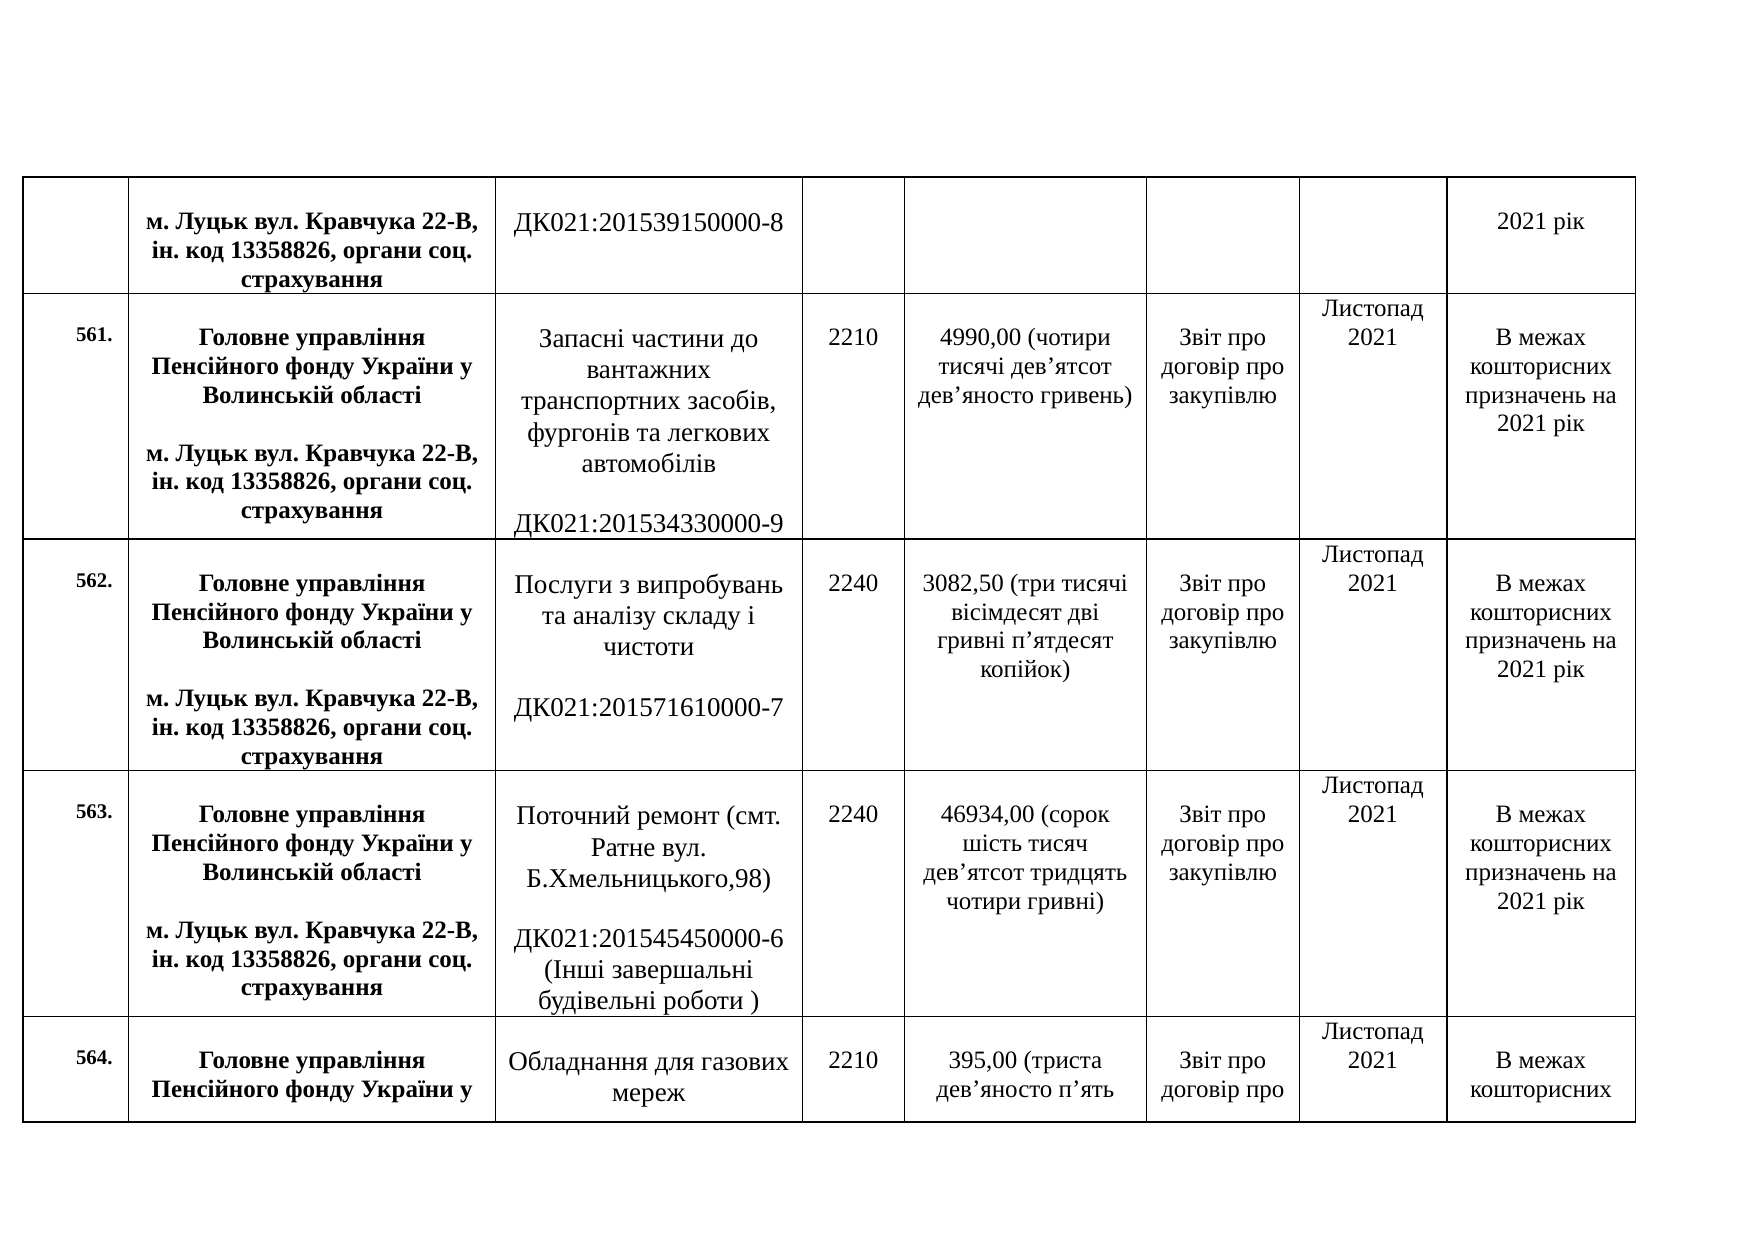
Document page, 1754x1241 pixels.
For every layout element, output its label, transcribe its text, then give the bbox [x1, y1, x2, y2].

table_cell Запасні частини до вантажних транспортних засобів, фургонів та легкових автомобілів ДК021:201534330000-9 [496, 294, 802, 538]
table_cell 46934,00 (сорок шість тисяч дев’ятсот тридцять чотири гривні) [905, 771, 1146, 1016]
table_cell Головне управління Пенсійного фонду України у Волинській області м. Луцьк вул. Кравчука 22-В, ін. код 13358826, органи соц. страхування [129, 771, 495, 1016]
table_cell [1147, 178, 1299, 292]
table_cell [1300, 178, 1446, 292]
table_cell Листопад 2021 [1300, 771, 1446, 1016]
table_cell Головне управління Пенсійного фонду України у [129, 1017, 495, 1121]
table_cell 2240 [803, 771, 904, 1016]
table_cell Послуги з випробувань та аналізу складу і чистоти ДК021:201571610000-7 [496, 540, 802, 770]
table_cell Обладнання для газових мереж [496, 1017, 802, 1121]
table_cell 4990,00 (чотири тисячі дев’ятсот дев’яносто гривень) [905, 294, 1146, 538]
table_cell Поточний ремонт (смт. Ратне вул. Б.Хмельницького,98) ДК021:201545450000-6 (Інші завершальні будівельні роботи ) [496, 771, 802, 1016]
table_cell 2240 [803, 540, 904, 770]
table_cell Звіт про договір про [1147, 1017, 1299, 1121]
table_cell Листопад 2021 [1300, 540, 1446, 770]
table_cell Листопад 2021 [1300, 294, 1446, 538]
table_cell В межах кошторисних [1448, 1017, 1635, 1121]
table_cell Звіт про договір про закупівлю [1147, 294, 1299, 538]
table_cell В межах кошторисних призначень на 2021 рік [1448, 540, 1635, 770]
table_cell [905, 178, 1146, 292]
table_cell 2210 [803, 1017, 904, 1121]
table_cell Звіт про договір про закупівлю [1147, 771, 1299, 1016]
table_cell [24, 178, 128, 292]
table_cell [24, 1017, 128, 1121]
table_cell 2021 рік [1448, 178, 1635, 292]
table_cell В межах кошторисних призначень на 2021 рік [1448, 294, 1635, 538]
table_cell [24, 771, 128, 1016]
table_cell Листопад 2021 [1300, 1017, 1446, 1121]
table_cell м. Луцьк вул. Кравчука 22-В, ін. код 13358826, органи соц. страхування [129, 178, 495, 292]
table_cell [24, 294, 128, 538]
table_cell 3082,50 (три тисячі вісімдесят дві гривні п’ятдесят копійок) [905, 540, 1146, 770]
table_cell ДК021:201539150000-8 [496, 178, 802, 292]
table_cell Головне управління Пенсійного фонду України у Волинській області м. Луцьк вул. Кравчука 22-В, ін. код 13358826, органи соц. страхування [129, 540, 495, 770]
table_cell Звіт про договір про закупівлю [1147, 540, 1299, 770]
table_cell Головне управління Пенсійного фонду України у Волинській області м. Луцьк вул. Кравчука 22-В, ін. код 13358826, органи соц. страхування [129, 294, 495, 538]
table_cell 2210 [803, 294, 904, 538]
table_cell [803, 178, 904, 292]
table_cell В межах кошторисних призначень на 2021 рік [1448, 771, 1635, 1016]
table_cell [24, 540, 128, 770]
table_cell 395,00 (триста дев’яносто п’ять [905, 1017, 1146, 1121]
